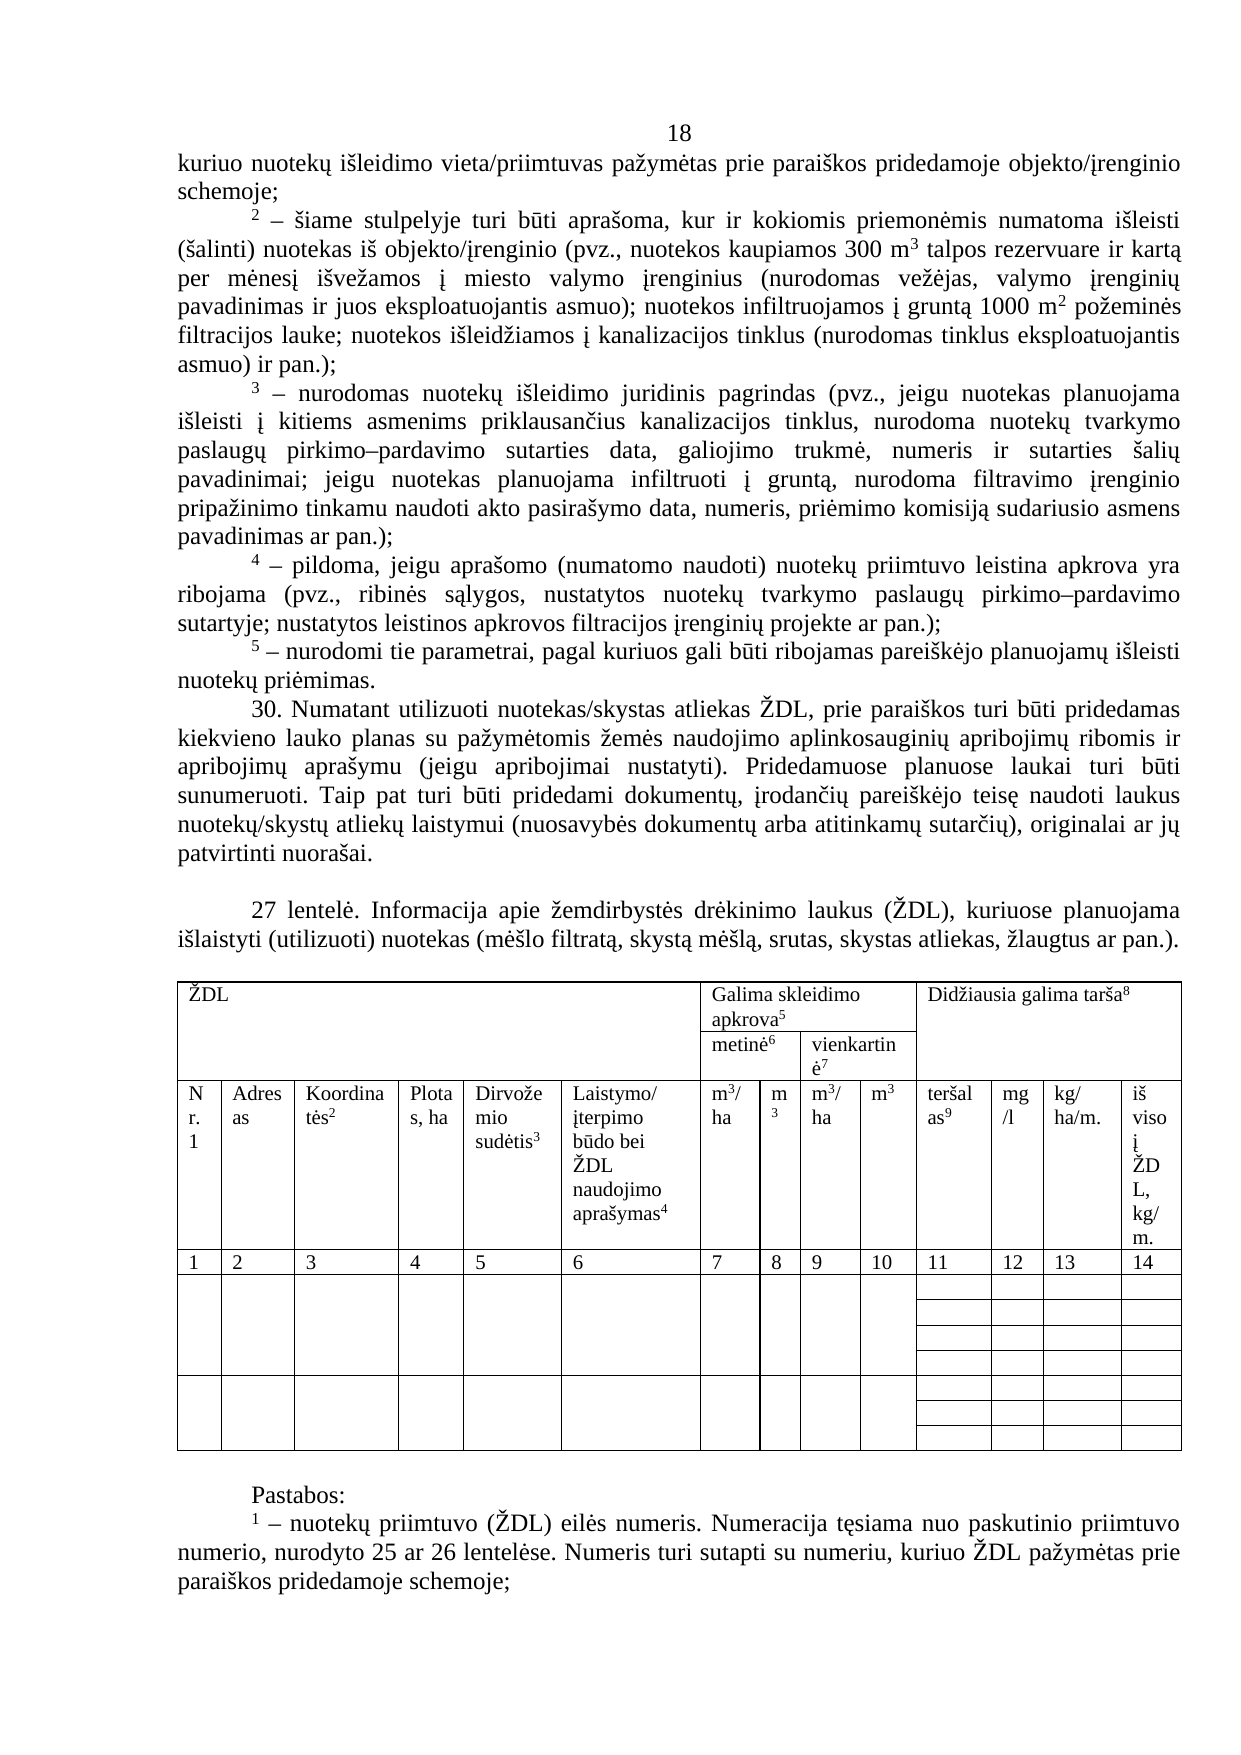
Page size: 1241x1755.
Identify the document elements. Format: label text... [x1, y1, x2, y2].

text Pastabos: [177, 1480, 1181, 1508]
table_cell [701, 1376, 759, 1450]
table_cell [295, 1275, 398, 1375]
table_cell 10 [861, 1250, 916, 1274]
table_cell [1122, 1426, 1181, 1450]
table_cell [992, 1300, 1043, 1324]
table_header Galima skleidimo apkrova5 [701, 983, 916, 1031]
text 30. Numatant utilizuoti nuotekas/skystas atliekas ŽDL, prie paraiškos turi būti pridedamas kiekvieno lauko planas su pažymėtomis žemės naudojimo aplinkosauginių apribojimų ribomis ir apribojimų aprašymu (jeigu apribojimai nustatyti). Pridedamuose planuose laukai turi būti sunumeruoti. Taip pat turi būti pridedami dokumentų, įrodančių pareiškėjo teisę naudoti laukus nuotekų/skystų atliekų laistymui (nuosavybės dokumentų arba atitinkamų sutarčių), originalai ar jų patvirtinti nuorašai. [177, 694, 1181, 866]
table_cell [399, 1275, 463, 1375]
table_cell Adresas [222, 1081, 294, 1249]
table_cell [1122, 1326, 1181, 1349]
table_cell [761, 1376, 800, 1450]
table_cell m3/ha [801, 1081, 860, 1249]
table_cell [701, 1275, 759, 1375]
table_cell [801, 1275, 860, 1375]
table_cell mg/l [992, 1081, 1043, 1249]
table_cell [222, 1275, 294, 1375]
table_cell [992, 1275, 1043, 1299]
table_cell [1044, 1300, 1121, 1324]
table_cell [917, 1300, 991, 1324]
table_cell iš viso į ŽDL, kg/m. [1122, 1081, 1181, 1249]
table_cell [1044, 1275, 1121, 1299]
table_cell [399, 1376, 463, 1450]
table_cell 11 [917, 1250, 991, 1274]
table_cell [295, 1376, 398, 1450]
table_cell [1044, 1426, 1121, 1450]
table_cell [1044, 1351, 1121, 1375]
text 27 lentelė. Informacija apie žemdirbystės drėkinimo laukus (ŽDL), kuriuose planuojama išlaistyti (utilizuoti) nuotekas (mėšlo filtratą, skystą mėšlą, srutas, skystas atliekas, žlaugtus ar pan.). [177, 895, 1181, 953]
table_cell [917, 1351, 991, 1375]
table_cell [917, 1326, 991, 1349]
table_cell m3 [761, 1081, 800, 1249]
table_cell 9 [801, 1250, 860, 1274]
table_cell vienkartinė7 [801, 1032, 916, 1080]
table_cell [861, 1376, 916, 1450]
table_cell [917, 1376, 991, 1400]
table_cell 13 [1044, 1250, 1121, 1274]
text kuriuo nuotekų išleidimo vieta/priimtuvas pažymėtas prie paraiškos pridedamoje objekto/įrenginio schemoje; [177, 148, 1181, 205]
table_cell [562, 1275, 700, 1375]
table_cell [562, 1376, 700, 1450]
table_cell [992, 1326, 1043, 1349]
table_cell [992, 1401, 1043, 1425]
table_cell 4 [399, 1250, 463, 1274]
table_cell 6 [562, 1250, 700, 1274]
table_cell [178, 1275, 221, 1375]
table_cell [917, 1275, 991, 1299]
table_cell [222, 1376, 294, 1450]
text 4 – pildoma, jeigu aprašomo (numatomo naudoti) nuotekų priimtuvo leistina apkrova yra ribojama (pvz., ribinės sąlygos, nustatytos nuotekų tvarkymo paslaugų pirkimo–pardavimo sutartyje; nustatytos leistinos apkrovos filtracijos įrenginių projekte ar pan.); [177, 550, 1181, 636]
table_cell 14 [1122, 1250, 1181, 1274]
table_cell [992, 1426, 1043, 1450]
table_cell m3 [861, 1081, 916, 1249]
table_cell [1044, 1401, 1121, 1425]
table_cell metinė6 [701, 1032, 800, 1080]
table_cell 5 [464, 1250, 561, 1274]
text 2 – šiame stulpelyje turi būti aprašoma, kur ir kokiomis priemonėmis numatoma išleisti (šalinti) nuotekas iš objekto/įrenginio (pvz., nuotekos kaupiamos 300 m3 talpos rezervuare ir kartą per mėnesį išvežamos į miesto valymo įrenginius (nurodomas vežėjas, valymo įrenginių pavadinimas ir juos eksploatuojantis asmuo); nuotekos infiltruojamos į gruntą 1000 m2 požeminės filtracijos lauke; nuotekos išleidžiamos į kanalizacijos tinklus (nurodomas tinklus eksploatuojantis asmuo) ir pan.); [177, 205, 1181, 378]
table_cell 2 [222, 1250, 294, 1274]
text 3 – nurodomas nuotekų išleidimo juridinis pagrindas (pvz., jeigu nuotekas planuojama išleisti į kitiems asmenims priklausančius kanalizacijos tinklus, nurodoma nuotekų tvarkymo paslaugų pirkimo–pardavimo sutarties data, galiojimo trukmė, numeris ir sutarties šalių pavadinimai; jeigu nuotekas planuojama infiltruoti į gruntą, nurodoma filtravimo įrenginio pripažinimo tinkamu naudoti akto pasirašymo data, numeris, priėmimo komisiją sudariusio asmens pavadinimas ar pan.); [177, 378, 1181, 550]
text 1 – nuotekų priimtuvo (ŽDL) eilės numeris. Numeracija tęsiama nuo paskutinio priimtuvo numerio, nurodyto 25 ar 26 lentelėse. Numeris turi sutapti su numeriu, kuriuo ŽDL pažymėtas prie paraiškos pridedamoje schemoje; [177, 1508, 1181, 1595]
table_cell [464, 1376, 561, 1450]
table_cell Koordinatės2 [295, 1081, 398, 1249]
table_cell 7 [701, 1250, 759, 1274]
table_cell Nr. 1 [178, 1081, 221, 1249]
table_cell [992, 1376, 1043, 1400]
table_cell [992, 1351, 1043, 1375]
table_cell [1122, 1401, 1181, 1425]
table_cell [861, 1275, 916, 1375]
table_cell [801, 1376, 860, 1450]
table_cell 12 [992, 1250, 1043, 1274]
table_cell [1122, 1275, 1181, 1299]
table_cell 3 [295, 1250, 398, 1274]
table_cell [1122, 1376, 1181, 1400]
table_cell [464, 1275, 561, 1375]
text 5 – nurodomi tie parametrai, pagal kuriuos gali būti ribojamas pareiškėjo planuojamų išleisti nuotekų priėmimas. [177, 636, 1181, 694]
table_cell [178, 1376, 221, 1450]
table_cell [917, 1401, 991, 1425]
table_cell 8 [761, 1250, 800, 1274]
table_cell Dirvožemio sudėtis3 [464, 1081, 561, 1249]
table_header ŽDL [178, 983, 700, 1080]
table_cell [1122, 1351, 1181, 1375]
table_cell kg/ha/m. [1044, 1081, 1121, 1249]
table_cell Laistymo/įterpimo būdo bei ŽDL naudojimo aprašymas4 [562, 1081, 700, 1249]
table_cell [761, 1275, 800, 1375]
table_header Didžiausia galima tarša8 [917, 983, 1181, 1080]
table_cell teršalas9 [917, 1081, 991, 1249]
table_cell [1122, 1300, 1181, 1324]
table_cell 1 [178, 1250, 221, 1274]
table_cell Plotas, ha [399, 1081, 463, 1249]
table_cell m3/ha [701, 1081, 759, 1249]
table_cell [1044, 1376, 1121, 1400]
table_cell [917, 1426, 991, 1450]
table_cell [1044, 1326, 1121, 1349]
